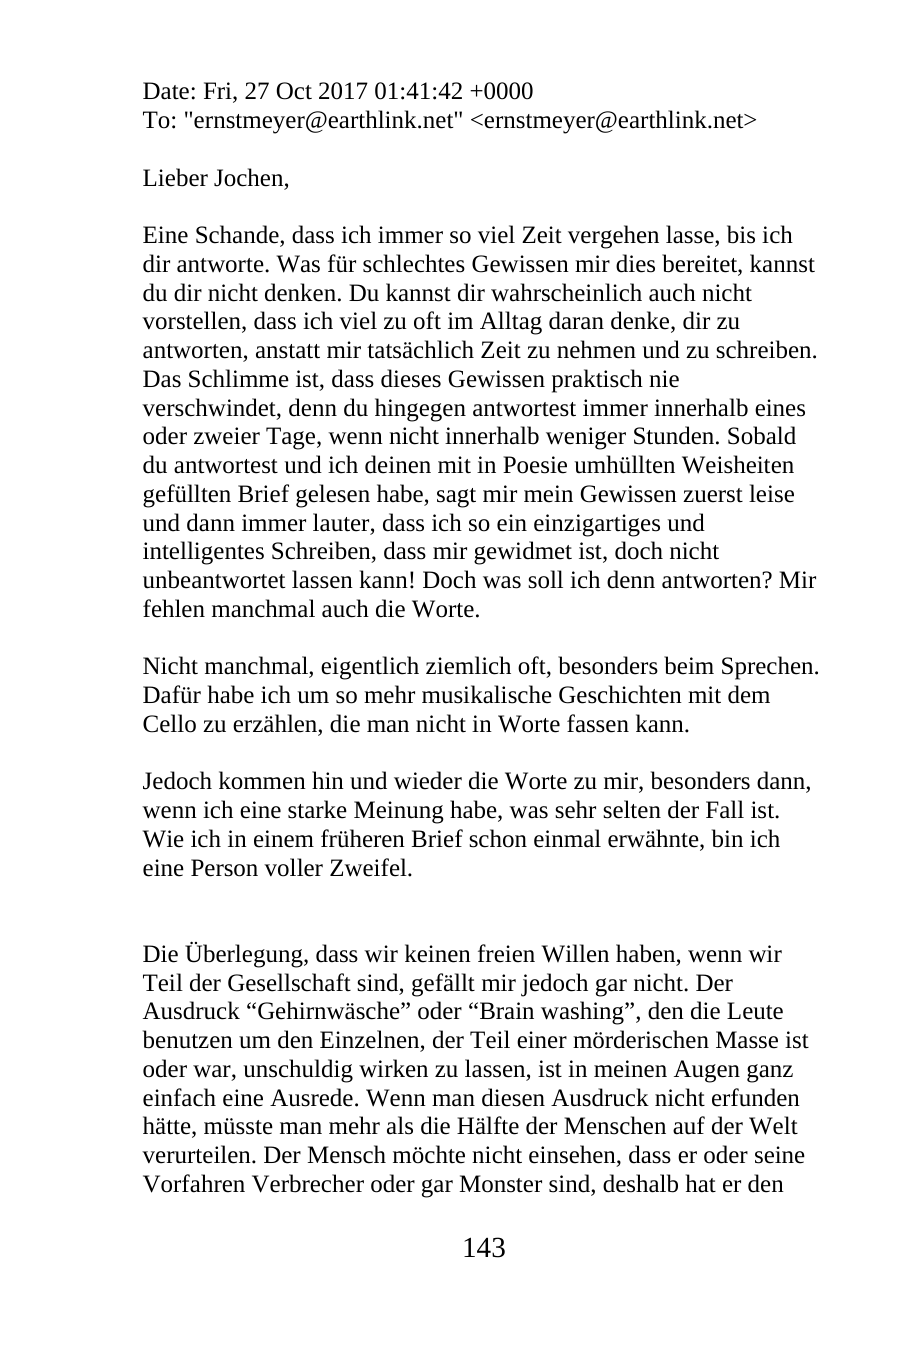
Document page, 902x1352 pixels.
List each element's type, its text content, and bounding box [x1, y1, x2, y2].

text Lieber Jochen, [142, 163, 825, 191]
text Date: Fri, 27 Oct 2017 01:41:42 +0000 [142, 76, 825, 105]
text Nicht manchmal, eigentlich ziemlich oft, besonders beim Sprechen. Dafür habe ich um so mehr musikalische Geschichten mit dem Cello zu erzählen, die man nicht in Worte fassen kann. [142, 651, 825, 738]
text Die Überlegung, dass wir keinen freien Willen haben, wenn wir Teil der Gesellschaft sind, gefällt mir jedoch gar nicht. Der Ausdruck “Gehirnwäsche” oder “Brain washing”, den die Leute benutzen um den Einzelnen, der Teil einer mörderischen Masse ist oder war, unschuldig wirken zu lassen, ist in meinen Augen ganz einfach eine Ausrede. Wenn man diesen Ausdruck nicht erfunden hätte, müsste man mehr als die Hälfte der Menschen auf der Welt verurteilen. Der Mensch möchte nicht einsehen, dass er oder seine Vorfahren Verbrecher oder gar Monster sind, deshalb hat er den [142, 939, 825, 1198]
text Jedoch kommen hin und wieder die Worte zu mir, besonders dann, wenn ich eine starke Meinung habe, was sehr selten der Fall ist. Wie ich in einem früheren Brief schon einmal erwähnte, bin ich eine Person voller Zweifel. [142, 766, 825, 881]
text Eine Schande, dass ich immer so viel Zeit vergehen lasse, bis ich dir antworte. Was für schlechtes Gewissen mir dies bereitet, kannst du dir nicht denken. Du kannst dir wahrscheinlich auch nicht vorstellen, dass ich viel zu oft im Alltag daran denke, dir zu antworten, anstatt mir tatsächlich Zeit zu nehmen und zu schreiben. Das Schlimme ist, dass dieses Gewissen praktisch nie verschwindet, denn du hingegen antwortest immer innerhalb eines oder zweier Tage, wenn nicht innerhalb weniger Stunden. Sobald du antwortest und ich deinen mit in Poesie umhüllten Weisheiten gefüllten Brief gelesen habe, sagt mir mein Gewissen zuerst leise und dann immer lauter, dass ich so ein einzigartiges und intelligentes Schreiben, dass mir gewidmet ist, doch nicht unbeantwortet lassen kann! Doch was soll ich denn antworten? Mir fehlen manchmal auch die Worte. [142, 220, 825, 623]
text To: "ernstmeyer@earthlink.net" <ernstmeyer@earthlink.net> [142, 105, 825, 134]
